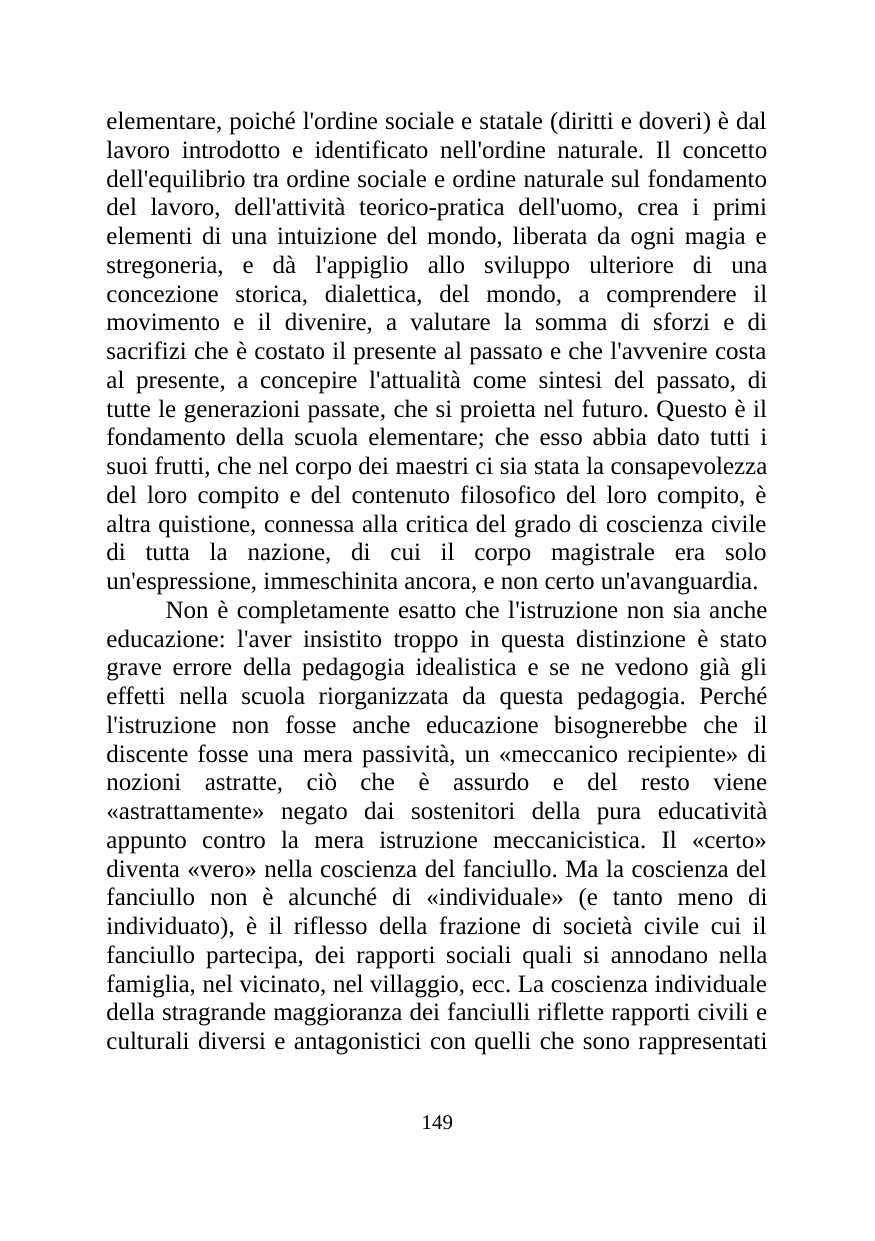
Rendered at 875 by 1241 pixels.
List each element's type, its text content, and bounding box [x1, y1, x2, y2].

text Non è completamente esatto che l'istruzione non sia anche educazione: l'aver insistito troppo in questa distinzione è stato grave errore della pedagogia idealistica e se ne vedono già gli effetti nella scuola riorganizzata da questa pedagogia. Perché l'istruzione non fosse anche educazione bisognerebbe che il discente fosse una mera passività, un «meccanico recipiente» di nozioni astratte, ciò che è assurdo e del resto viene «astrattamente» negato dai sostenitori della pura educatività appunto contro la mera istruzione meccanicistica. Il «certo» diventa «vero» nella coscienza del fanciullo. Ma la coscienza del fanciullo non è alcunché di «individuale» (e tanto meno di individuato), è il riflesso della frazione di società civile cui il fanciullo partecipa, dei rapporti sociali quali si annodano nella famiglia, nel vicinato, nel villaggio, ecc. La coscienza individuale della stragrande maggioranza dei fanciulli riflette rapporti civili e culturali diversi e antagonistici con quelli che sono rappresentati [106, 595, 768, 1055]
text elementare, poiché l'ordine sociale e statale (diritti e doveri) è dal lavoro introdotto e identificato nell'ordine naturale. Il concetto dell'equilibrio tra ordine sociale e ordine naturale sul fondamento del lavoro, dell'attività teorico-pratica dell'uomo, crea i primi elementi di una intuizione del mondo, liberata da ogni magia e stregoneria, e dà l'appiglio allo sviluppo ulteriore di una concezione storica, dialettica, del mondo, a comprendere il movimento e il divenire, a valutare la somma di sforzi e di sacrifizi che è costato il presente al passato e che l'avvenire costa al presente, a concepire l'attualità come sintesi del passato, di tutte le generazioni passate, che si proietta nel futuro. Questo è il fondamento della scuola elementare; che esso abbia dato tutti i suoi frutti, che nel corpo dei maestri ci sia stata la consapevolezza del loro compito e del contenuto filosofico del loro compito, è altra quistione, connessa alla critica del grado di coscienza civile di tutta la nazione, di cui il corpo magistrale era solo un'espressione, immeschinita ancora, e non certo un'avanguardia. [106, 106, 768, 595]
